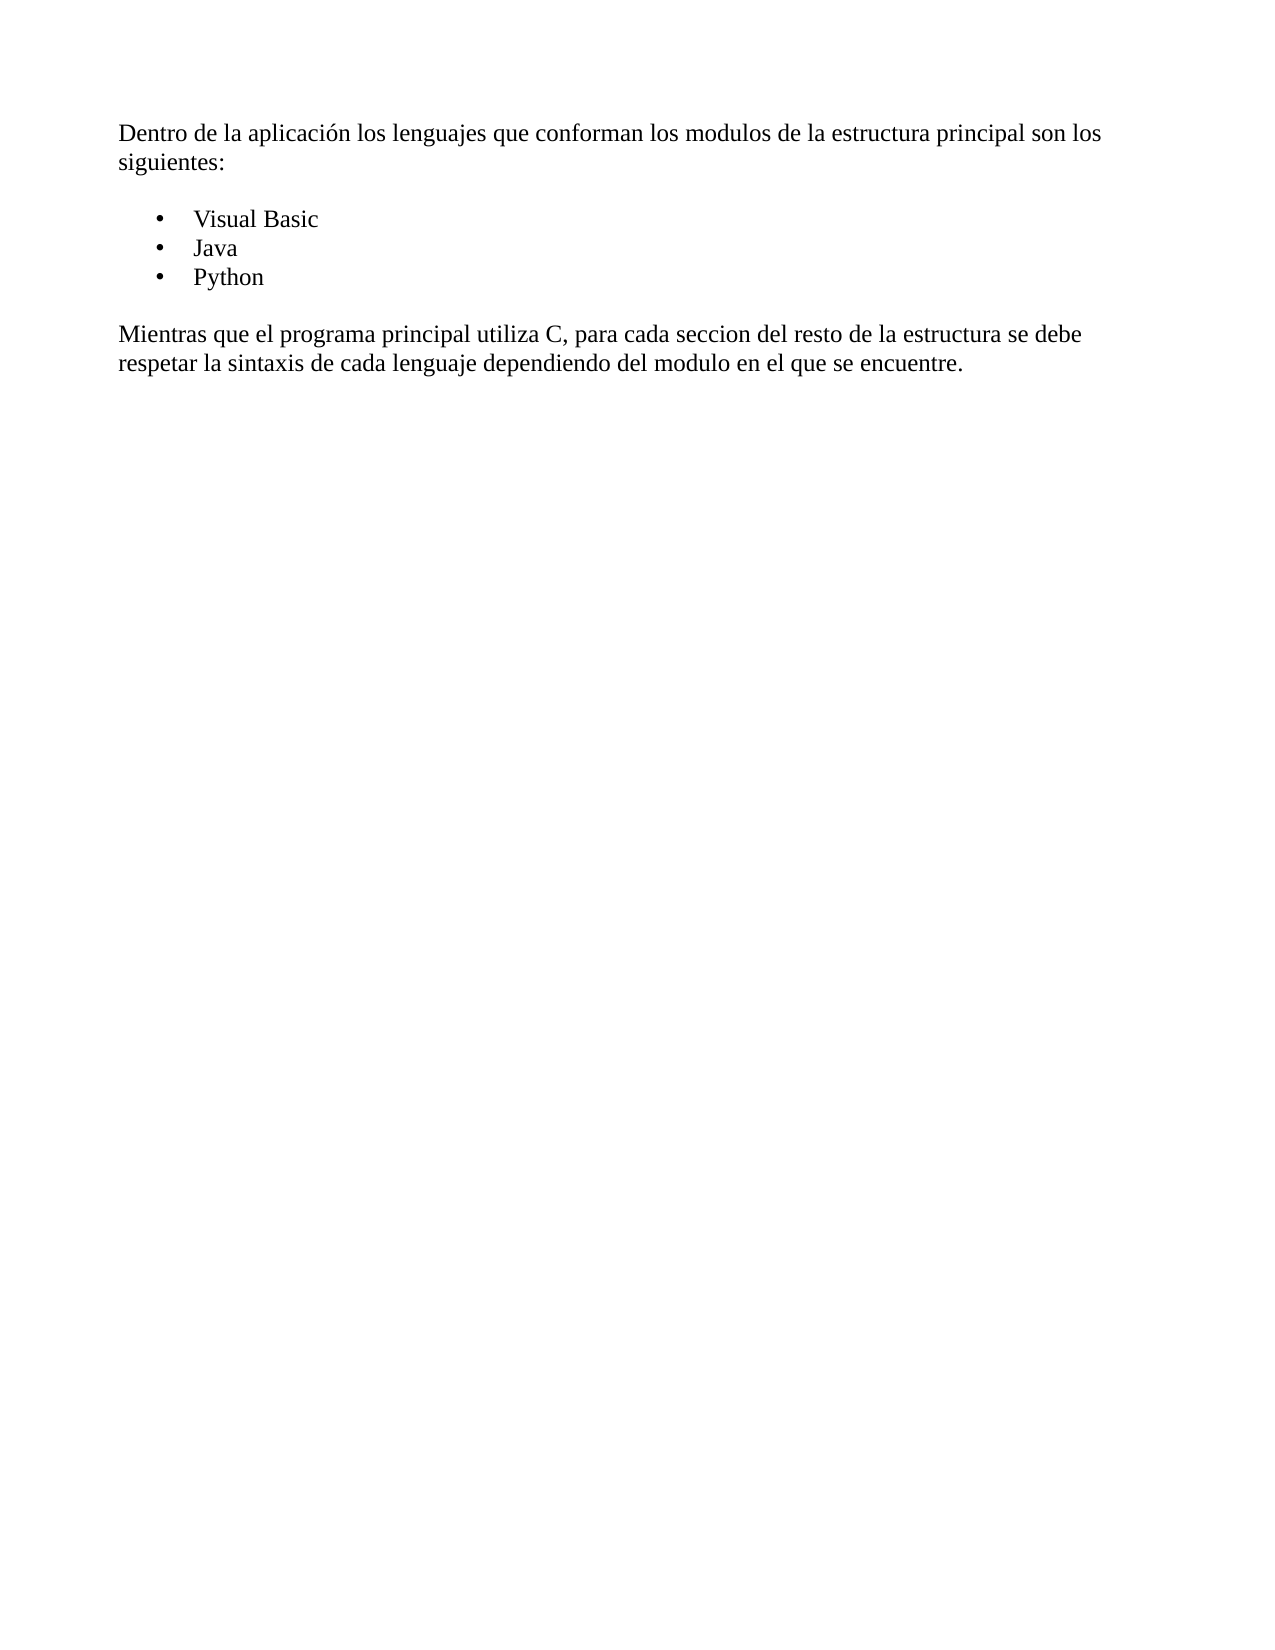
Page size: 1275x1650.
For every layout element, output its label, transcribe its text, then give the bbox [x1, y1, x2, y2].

text Dentro de la aplicación los lenguajes que conforman los modulos de la estructura principal son los siguientes: [118, 118, 1157, 176]
list Visual Basic [156, 204, 1157, 233]
list Java [156, 233, 1157, 262]
list Python [156, 262, 1157, 291]
text Mientras que el programa principal utiliza C, para cada seccion del resto de la estructura se debe respetar la sintaxis de cada lenguaje dependiendo del modulo en el que se encuentre. [118, 319, 1157, 377]
